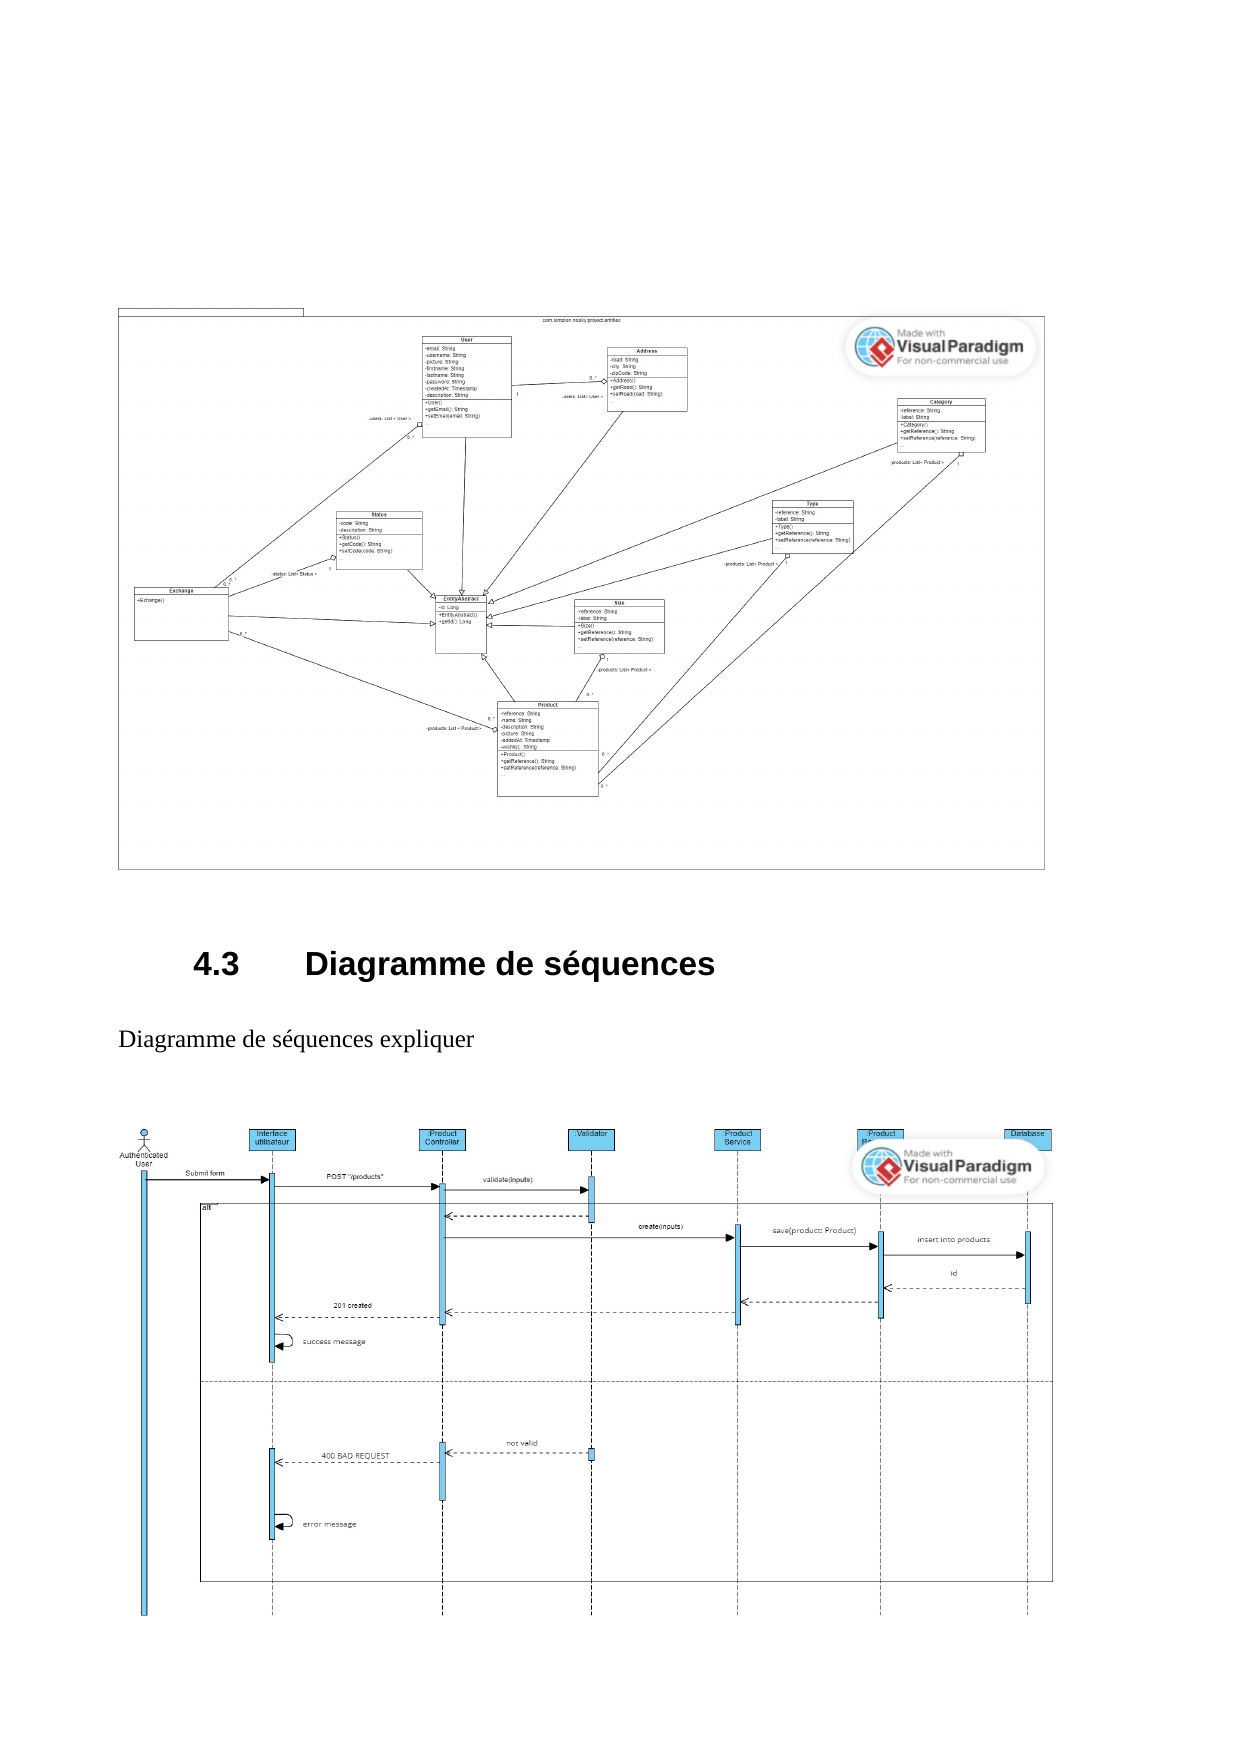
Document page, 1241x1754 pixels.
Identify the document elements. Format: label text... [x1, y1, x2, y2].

subtitle Diagramme de séquences [193, 944, 1122, 982]
picture [118, 1129, 1053, 1616]
picture [118, 308, 1045, 870]
text Diagramme de séquences expliquer [118, 1024, 1122, 1052]
